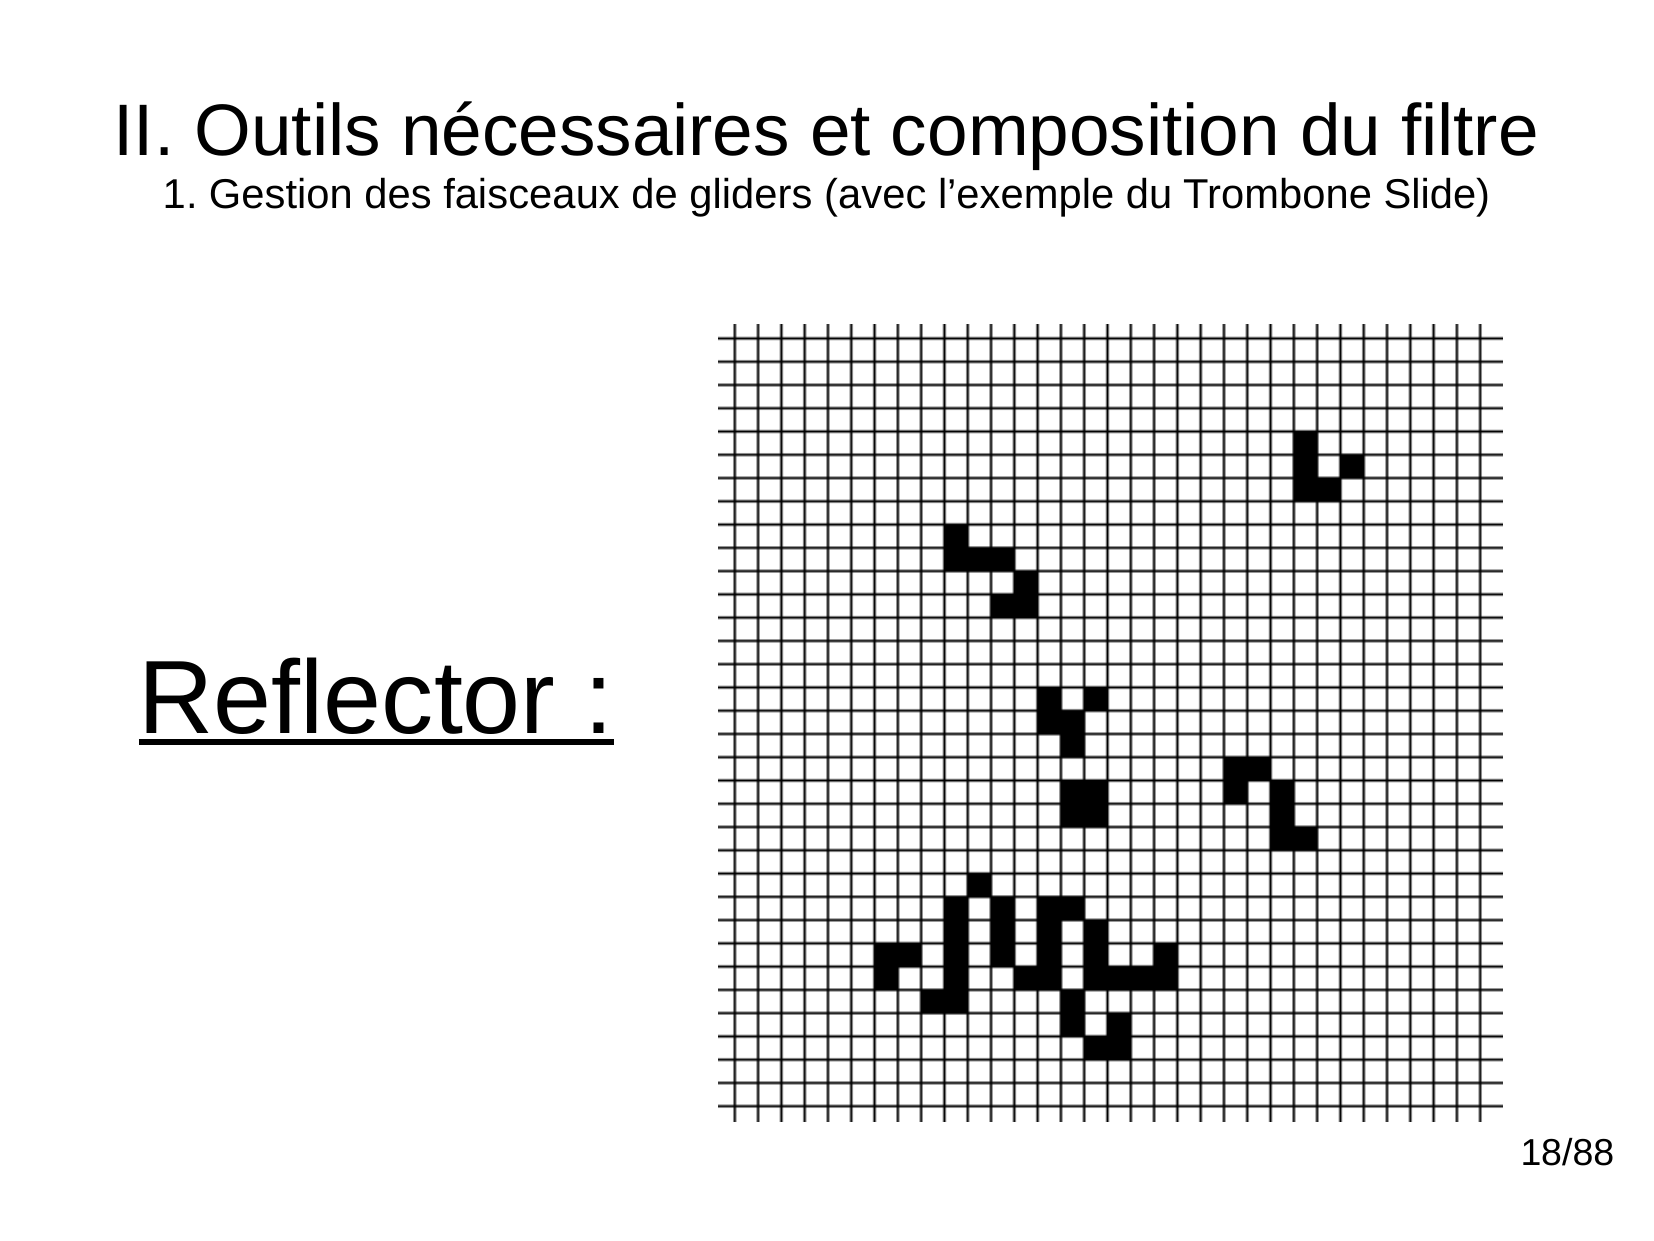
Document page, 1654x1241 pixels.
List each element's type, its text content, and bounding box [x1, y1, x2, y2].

picture [718, 324, 1503, 1123]
text_box Reflector : [124, 631, 629, 763]
text_box <number>/88 [1505, 1124, 1654, 1182]
title II. Outils nécessaires et composition du filtre 1. Gestion des faisceaux de gliders (avec l’exemple du Trombone Slide) [0, 30, 1654, 276]
